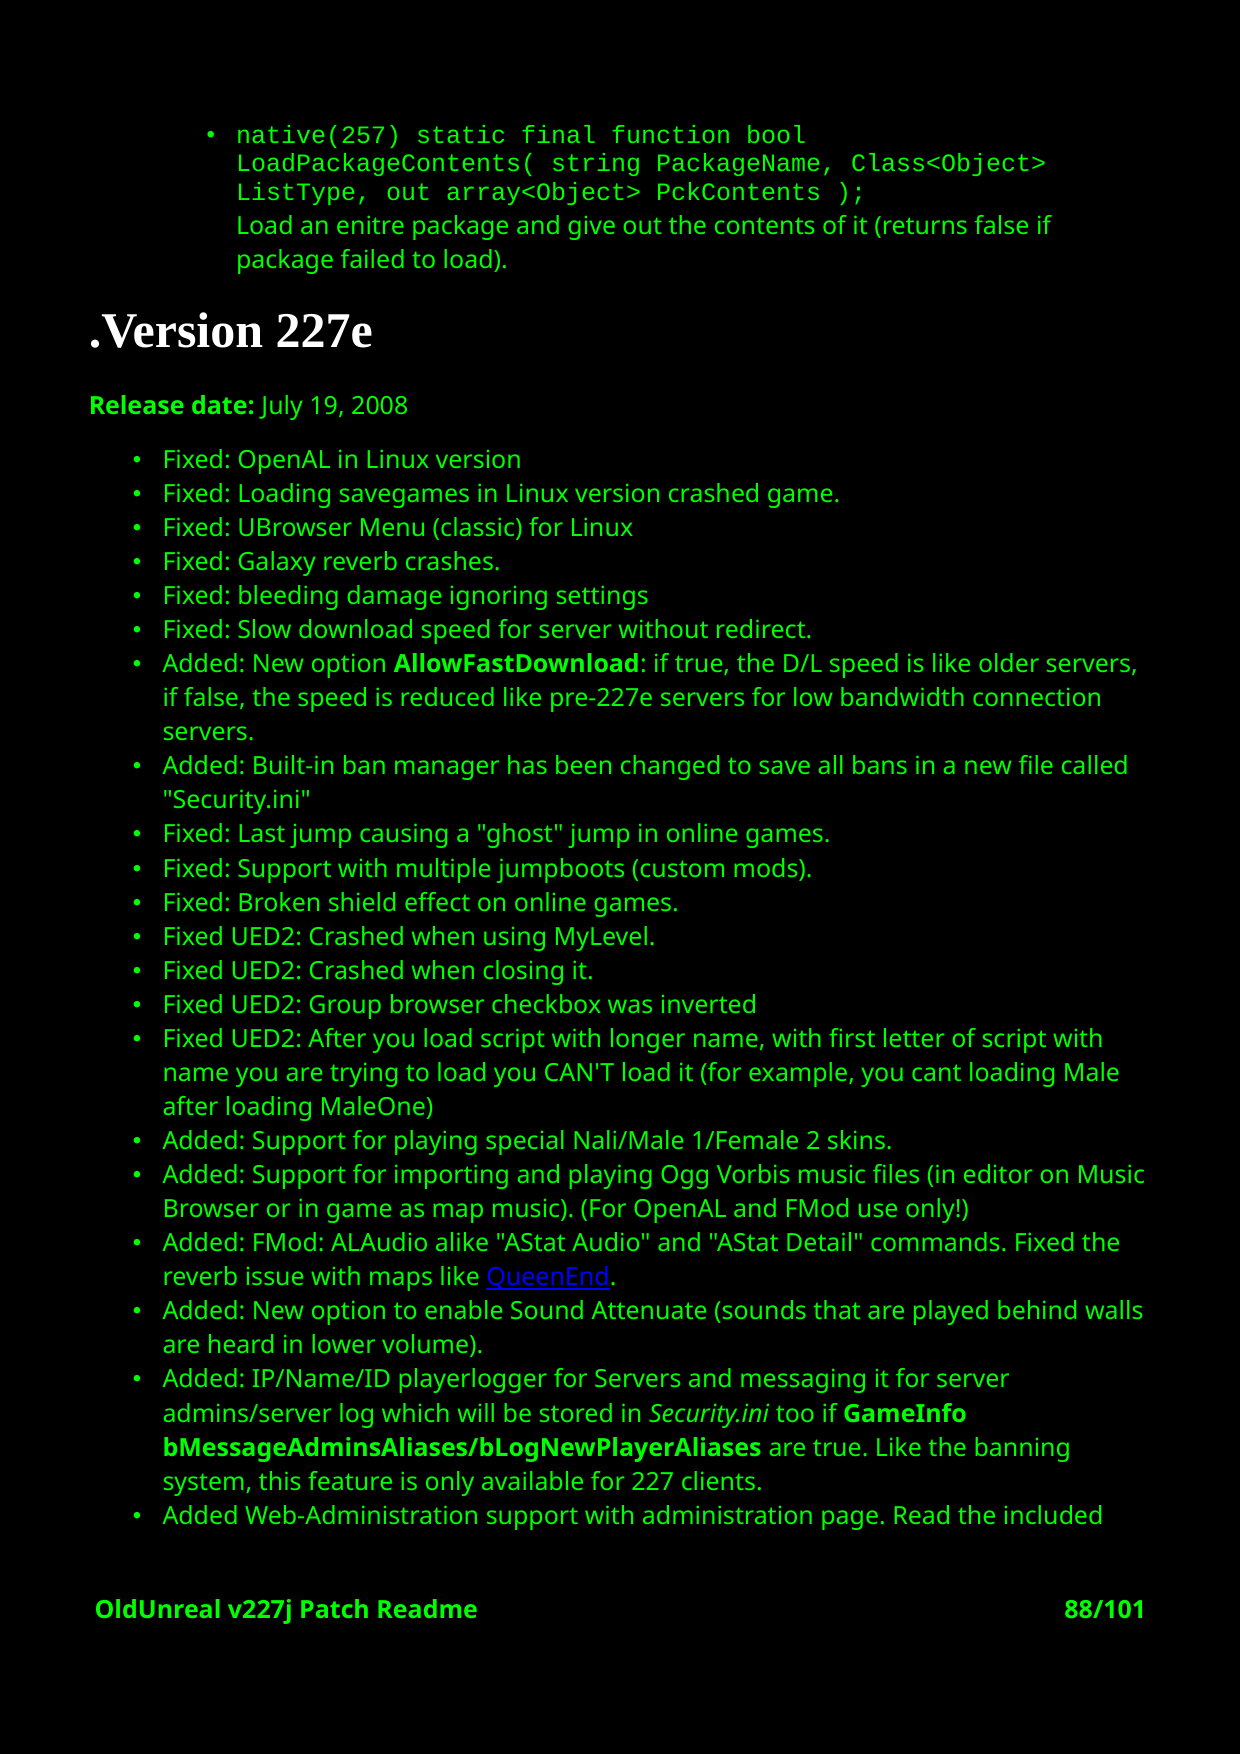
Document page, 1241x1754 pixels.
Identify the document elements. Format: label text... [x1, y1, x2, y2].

list Fixed: UBrowser Menu (classic) for Linux [133, 509, 1152, 544]
list Fixed: Broken shield effect on online games. [133, 884, 1152, 918]
list Added: New option AllowFastDownload: if true, the D/L speed is like older servers, if false, the speed is reduced like pre-227e servers for low bandwidth connection servers. [133, 646, 1152, 748]
list Added Web-Administration support with administration page. Read the included [133, 1497, 1152, 1531]
list Fixed: Loading savegames in Linux version crashed game. [133, 476, 1152, 509]
list Fixed: Galaxy reverb crashes. [133, 544, 1152, 578]
list Fixed: Slow download speed for server without redirect. [133, 612, 1152, 646]
list Fixed UED2: Crashed when using MyLevel. [133, 918, 1152, 952]
list native(257) static final function bool LoadPackageContents( string PackageName, Class<Object> ListType, out array<Object> PckContents ); Load an enitre package and give out the contents of it (returns false if package failed to load). [206, 123, 1152, 276]
list Added: IP/Name/ID playerlogger for Servers and messaging it for server admins/server log which will be stored in Security.ini too if GameInfo bMessageAdminsAliases/bLogNewPlayerAliases are true. Like the banning system, this feature is only available for 227 clients. [133, 1361, 1152, 1497]
subtitle Version 227e [88, 301, 1152, 358]
list Fixed: Last jump causing a "ghost" jump in online games. [133, 816, 1152, 850]
list Fixed UED2: After you load script with longer name, with first letter of script with name you are trying to load you CAN'T load it (for example, you cant loading Male after loading MaleOne) [133, 1021, 1152, 1123]
text Release date: July 19, 2008 [88, 388, 1152, 422]
list Added: FMod: ALAudio alike "AStat Audio" and "AStat Detail" commands. Fixed the reverb issue with maps like QueenEnd. [133, 1225, 1152, 1293]
list Fixed: OpenAL in Linux version [133, 441, 1152, 476]
list Added: Support for importing and playing Ogg Vorbis music files (in editor on Music Browser or in game as map music). (For OpenAL and FMod use only!) [133, 1157, 1152, 1225]
list Fixed UED2: Group browser checkbox was inverted [133, 986, 1152, 1021]
list Added: Support for playing special Nali/Male 1/Female 2 skins. [133, 1123, 1152, 1157]
list Fixed: bleeding damage ignoring settings [133, 578, 1152, 612]
list Fixed: Support with multiple jumpboots (custom mods). [133, 850, 1152, 884]
list Fixed UED2: Crashed when closing it. [133, 952, 1152, 986]
list Added: New option to enable Sound Attenuate (sounds that are played behind walls are heard in lower volume). [133, 1293, 1152, 1361]
list Added: Built-in ban manager has been changed to save all bans in a new file called "Security.ini" [133, 748, 1152, 816]
